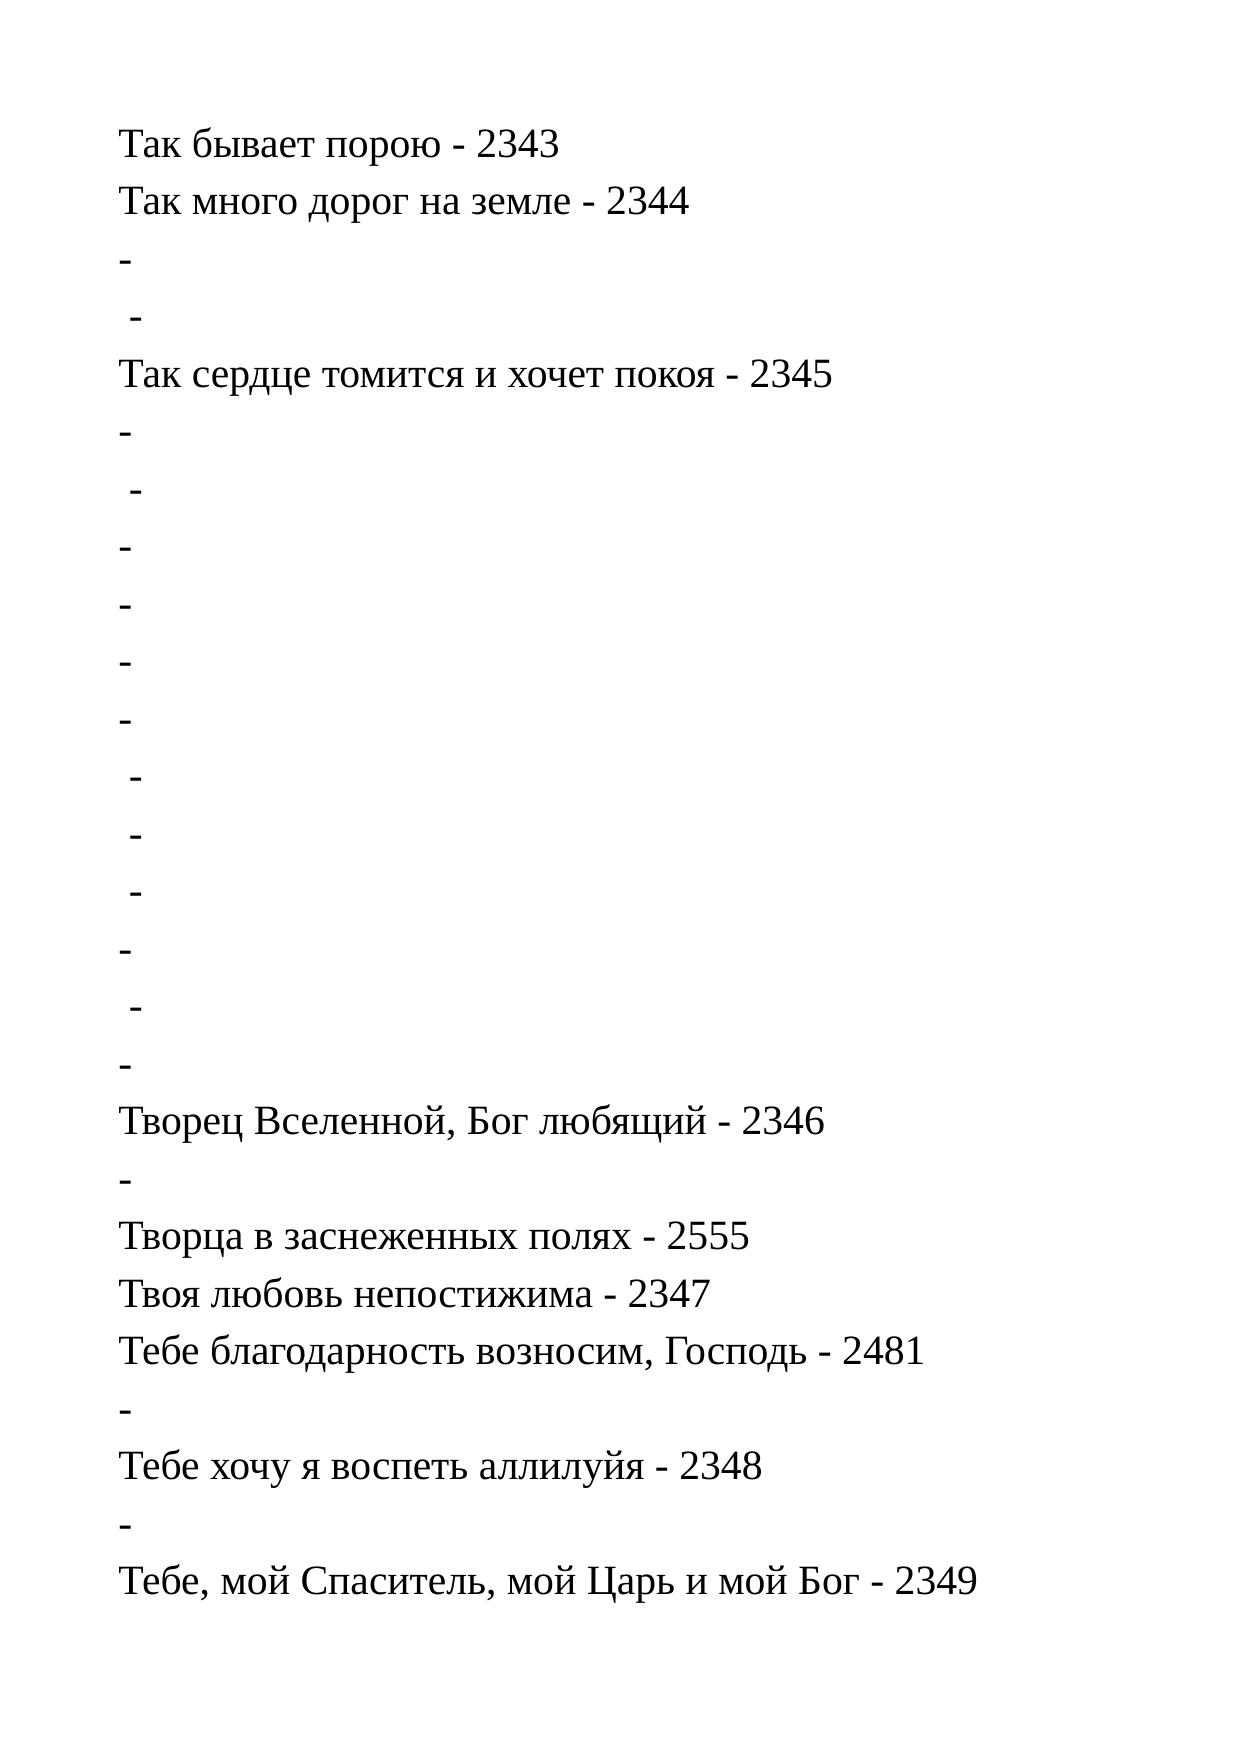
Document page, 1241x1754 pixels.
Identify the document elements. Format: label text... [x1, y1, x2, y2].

text - - Так бывает порою - 2343 Так много дорог на земле - 2344 - - Так сердце томится и хочет покоя - 2345 - - - - - - - - - - - - Творец Вселенной, Бог любящий - 2346 - Творца в заснеженных полях - 2555 Твоя любовь непостижима - 2347 Тебе благодарность возносим, Господь - 2481 - Тебе хочу я воспеть аллилуйя - 2348 - Тебе, мой Спаситель, мой Царь и мой Бог - 2349 [118, 118, 1122, 1603]
